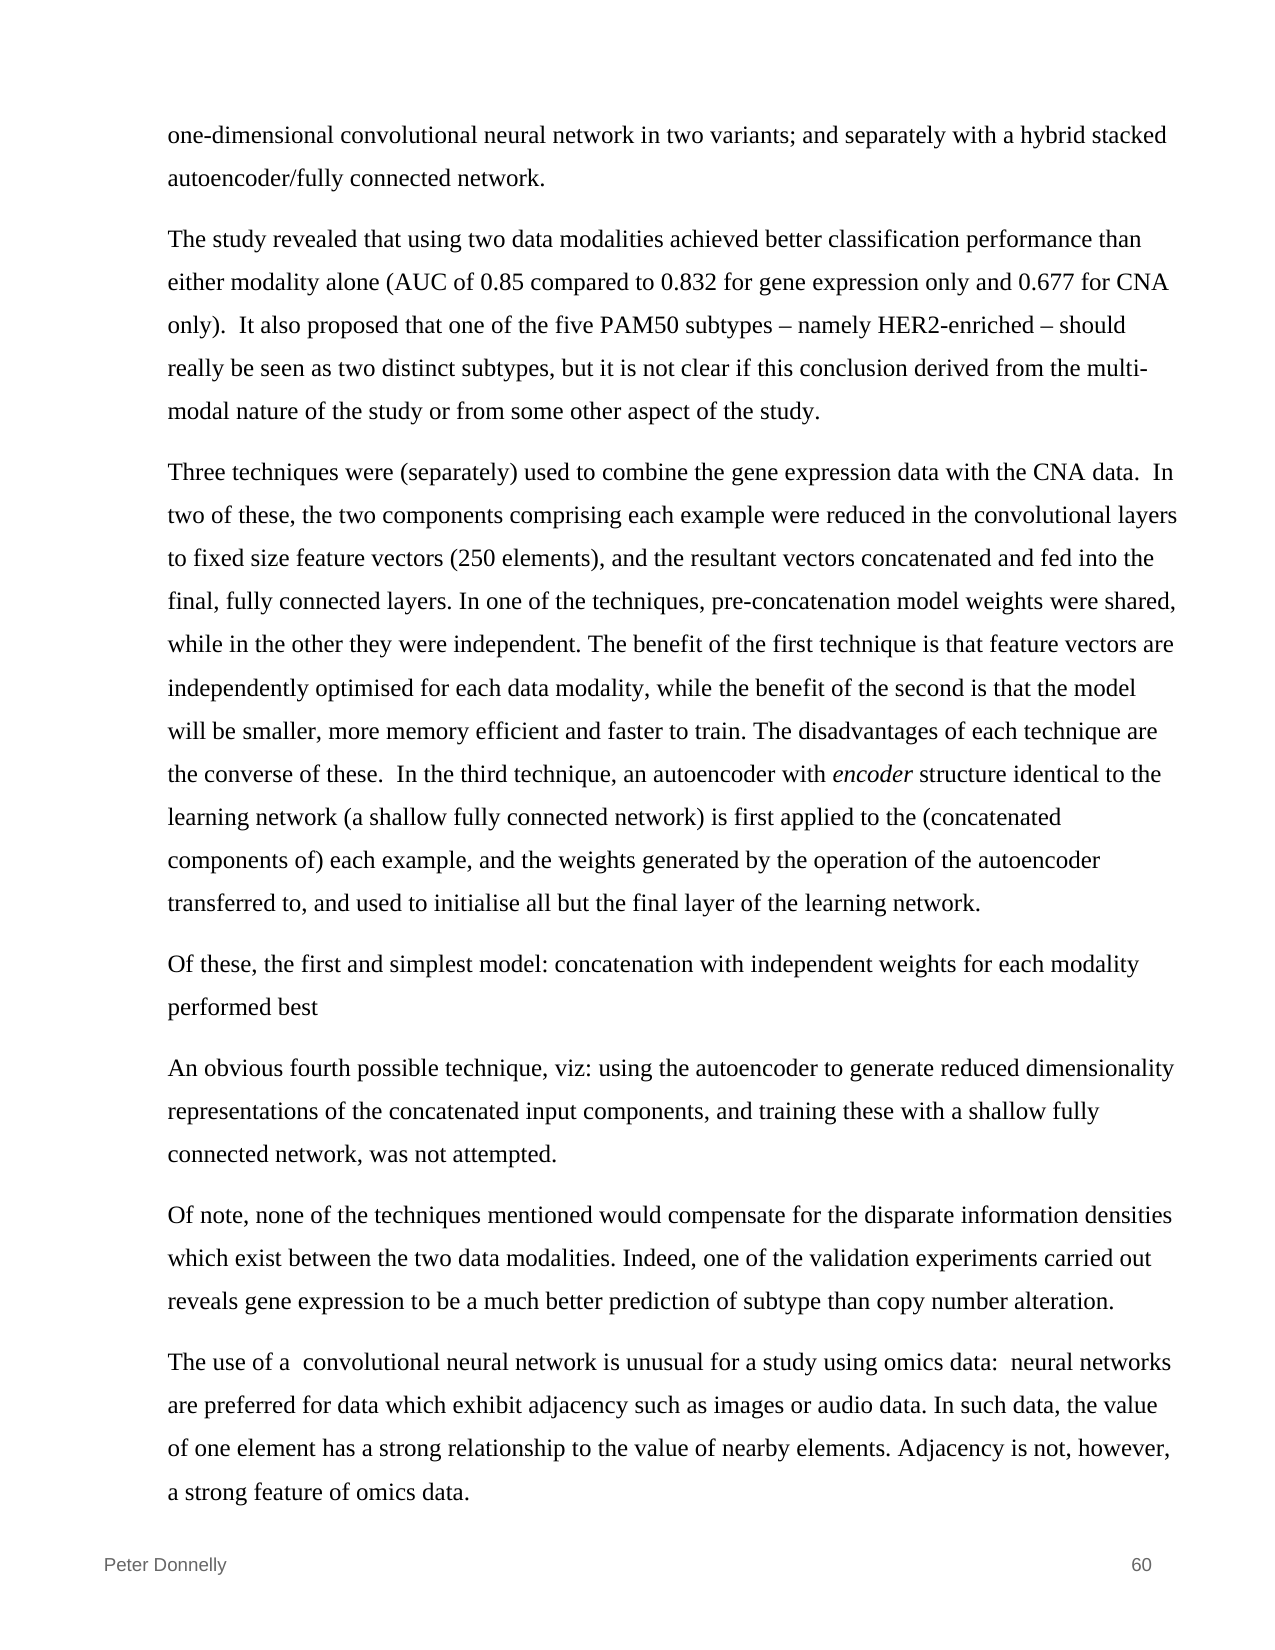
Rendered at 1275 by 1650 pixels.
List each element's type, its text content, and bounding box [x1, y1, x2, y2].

text An obvious fourth possible technique, viz: using the autoencoder to generate reduced dimensionality representations of the concatenated input components, and training these with a shallow fully connected network, was not attempted. [167, 1053, 1181, 1168]
text Of note, none of the techniques mentioned would compensate for the disparate information densities which exist between the two data modalities. Indeed, one of the validation experiments carried out reveals gene expression to be a much better prediction of subtype than copy number alteration. [167, 1200, 1181, 1315]
text The use of a convolutional neural network is unusual for a study using omics data: neural networks are preferred for data which exhibit adjacency such as images or audio data. In such data, the value of one element has a strong relationship to the value of nearby elements. Adjacency is not, however, a strong feature of omics data. [167, 1347, 1181, 1505]
text one-dimensional convolutional neural network in two variants; and separately with a hybrid stacked autoencoder/fully connected network. [167, 120, 1181, 192]
text Of these, the first and simplest model: concatenation with independent weights for each modality performed best [167, 949, 1181, 1021]
text Three techniques were (separately) used to combine the gene expression data with the CNA data. In two of these, the two components comprising each example were reduced in the convolutional layers to fixed size feature vectors (250 elements), and the resultant vectors concatenated and fed into the final, fully connected layers. In one of the techniques, pre-concatenation model weights were shared, while in the other they were independent. The benefit of the first technique is that feature vectors are independently optimised for each data modality, while the benefit of the second is that the model will be smaller, more memory efficient and faster to train. The disadvantages of each technique are the converse of these. In the third technique, an autoencoder with encoder structure identical to the learning network (a shallow fully connected network) is first applied to the (concatenated components of) each example, and the weights generated by the operation of the autoencoder transferred to, and used to initialise all but the final layer of the learning network. [167, 457, 1181, 917]
text The study revealed that using two data modalities achieved better classification performance than either modality alone (AUC of 0.85 compared to 0.832 for gene expression only and 0.677 for CNA only). It also proposed that one of the five PAM50 subtypes – namely HER2-enriched – should really be seen as two distinct subtypes, but it is not clear if this conclusion derived from the multi-modal nature of the study or from some other aspect of the study. [167, 224, 1181, 425]
